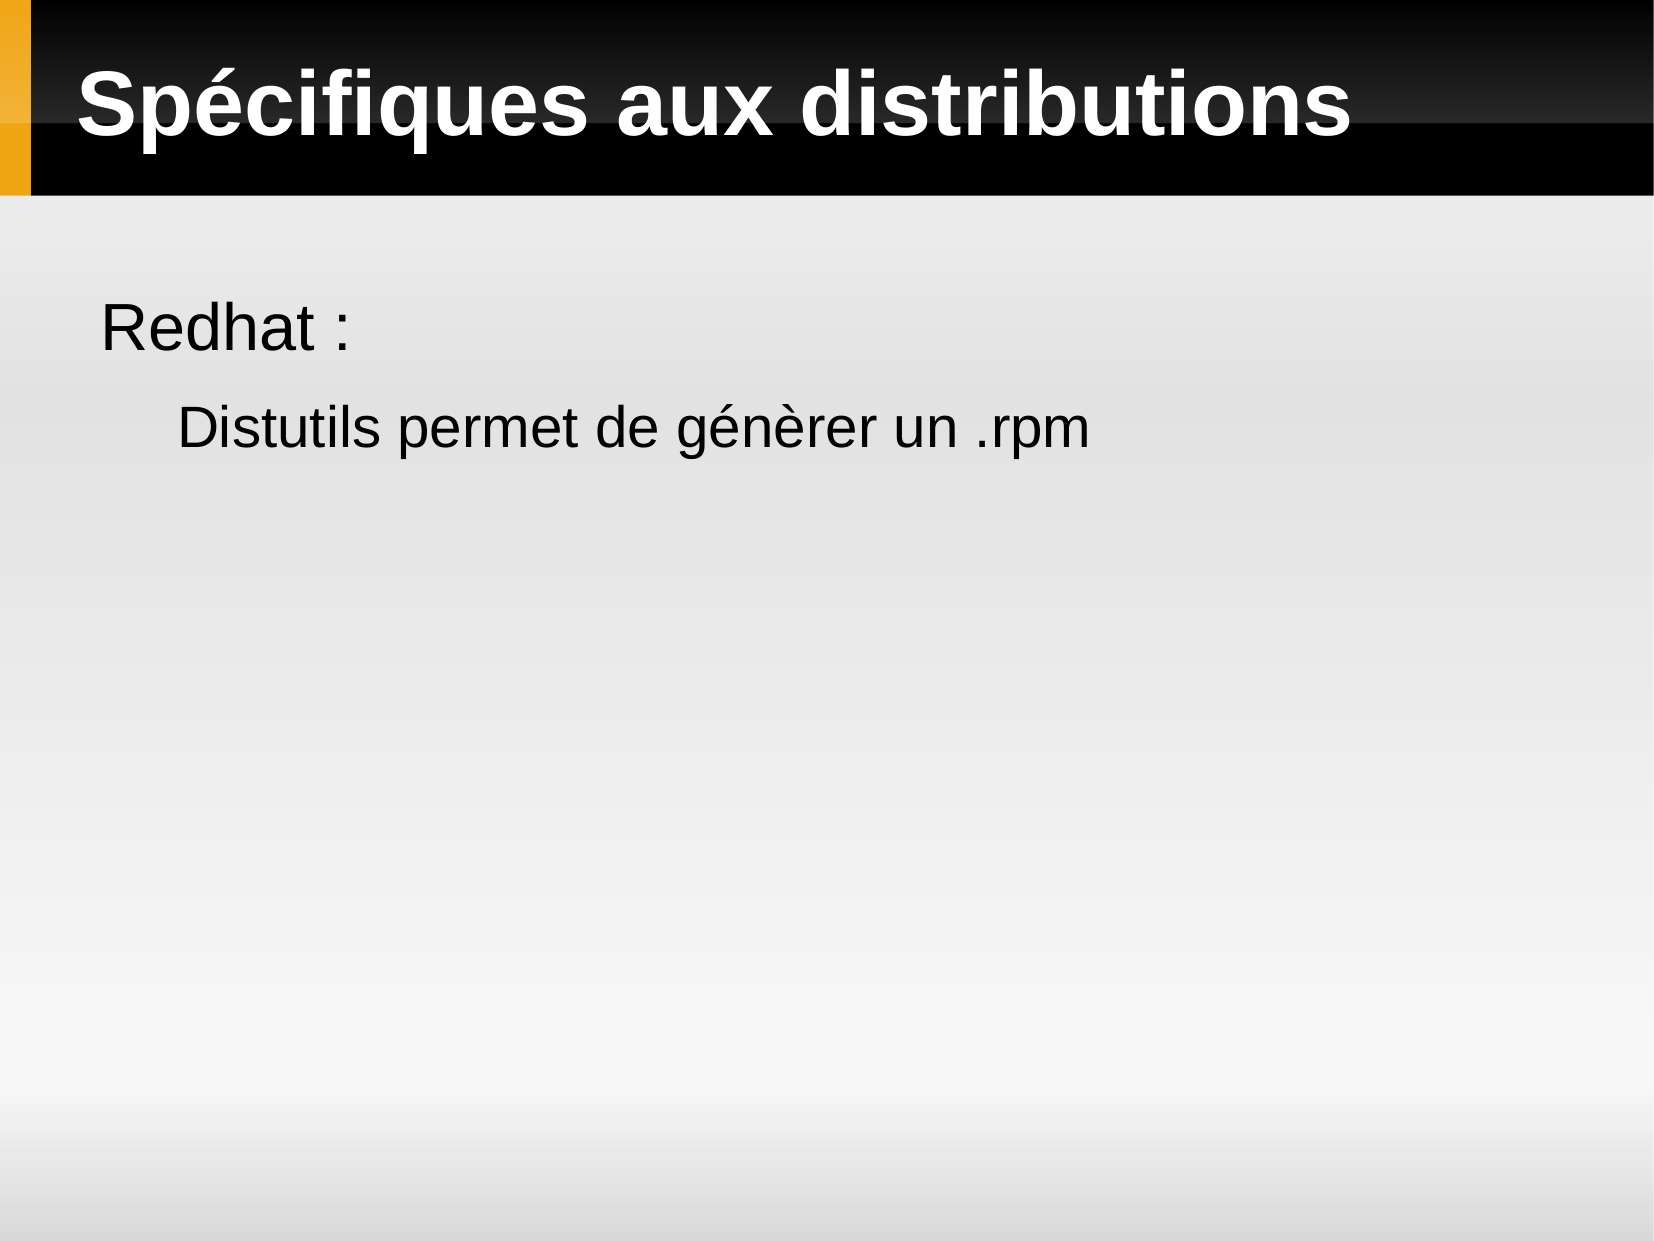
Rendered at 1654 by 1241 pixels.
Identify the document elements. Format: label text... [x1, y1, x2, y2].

title Spécifiques aux distributions [76, 7, 1565, 200]
picture [0, 0, 1654, 1241]
list Redhat : Distutils permet de génèrer un .rpm [82, 290, 1571, 1094]
